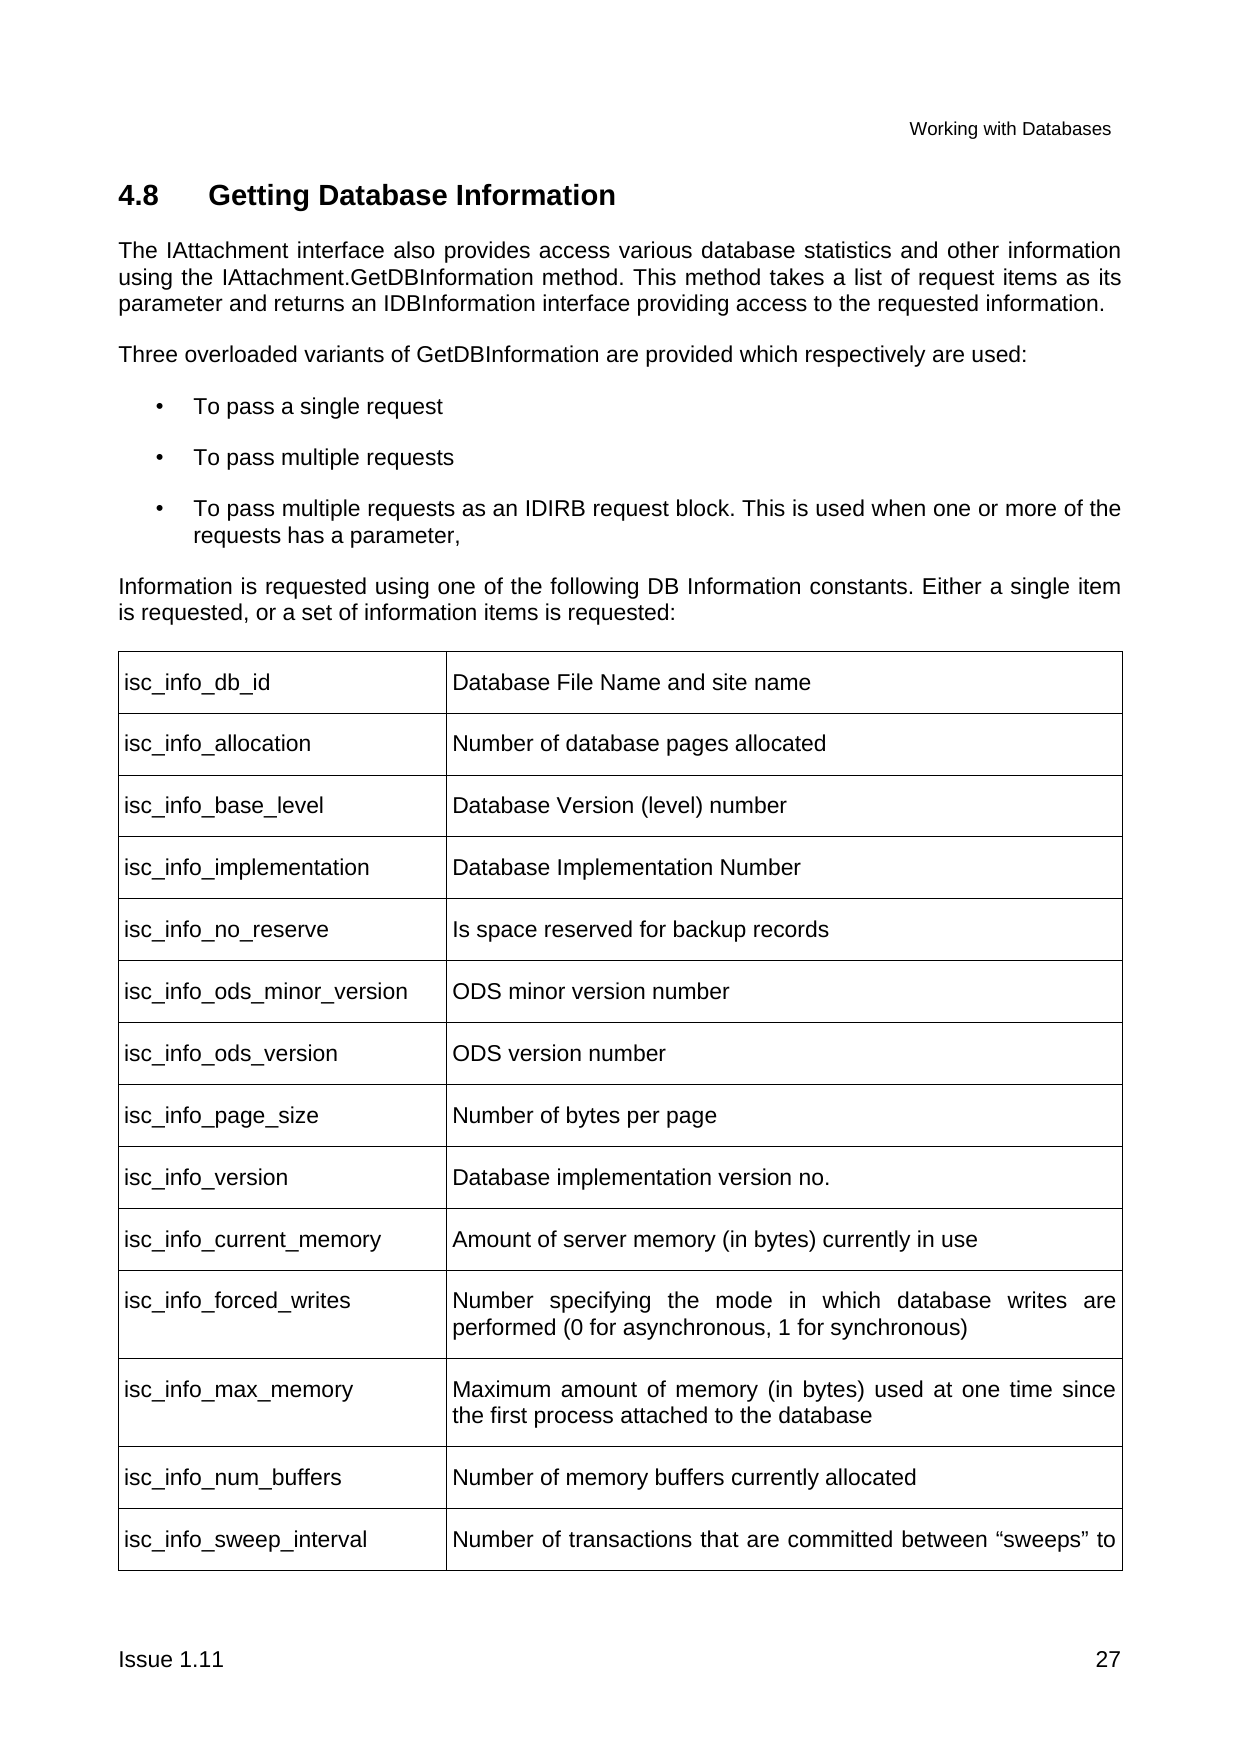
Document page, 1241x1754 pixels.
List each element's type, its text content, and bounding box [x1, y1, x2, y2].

table_header isc_info_current_memory [119, 1209, 446, 1269]
table_cell isc_info_max_memory [119, 1359, 446, 1446]
table_cell isc_info_ods_minor_version [119, 961, 446, 1022]
table_cell ODS version number [447, 1023, 1122, 1084]
table_cell isc_info_no_reserve [119, 899, 446, 960]
table_cell isc_info_num_buffers [119, 1447, 446, 1508]
subtitle Getting Database Information [118, 178, 1122, 212]
table_cell isc_info_version [119, 1147, 446, 1208]
table_header Database File Name and site name [447, 652, 1122, 713]
table_cell isc_info_page_size [119, 1085, 446, 1146]
table_cell Number of transactions that are committed between “sweeps” to [447, 1509, 1122, 1570]
table_cell Number of bytes per page [447, 1085, 1122, 1146]
table_cell ODS minor version number [447, 961, 1122, 1022]
table_cell Database implementation version no. [447, 1147, 1122, 1208]
table_header isc_info_db_id [119, 652, 446, 713]
table_cell Database Implementation Number [447, 837, 1122, 898]
table_cell isc_info_allocation [119, 714, 446, 774]
table_cell Number specifying the mode in which database writes are performed (0 for asynchronous, 1 for synchronous) [447, 1271, 1122, 1358]
table_cell Number of memory buffers currently allocated [447, 1447, 1122, 1508]
table_cell Is space reserved for backup records [447, 899, 1122, 960]
list To pass multiple requests [156, 444, 1122, 470]
text Information is requested using one of the following DB Information constants. Either a single item is requested, or a set of information items is requested: [118, 573, 1122, 626]
list To pass a single request [156, 393, 1122, 419]
table_cell Maximum amount of memory (in bytes) used at one time since the first process attached to the database [447, 1359, 1122, 1446]
table_cell isc_info_base_level [119, 776, 446, 836]
text Three overloaded variants of GetDBInformation are provided which respectively are used: [118, 341, 1122, 368]
table_cell Database Version (level) number [447, 776, 1122, 836]
list To pass multiple requests as an IDIRB request block. This is used when one or more of the requests has a parameter, [156, 495, 1122, 548]
table_cell Number of database pages allocated [447, 714, 1122, 774]
table_header Amount of server memory (in bytes) currently in use [447, 1209, 1122, 1269]
table_cell isc_info_ods_version [119, 1023, 446, 1084]
table_cell isc_info_forced_writes [119, 1271, 446, 1358]
text The IAttachment interface also provides access various database statistics and other information using the IAttachment.GetDBInformation method. This method takes a list of request items as its parameter and returns an IDBInformation interface providing access to the requested information. [118, 237, 1122, 316]
table_cell isc_info_implementation [119, 837, 446, 898]
table_cell isc_info_sweep_interval [119, 1509, 446, 1570]
